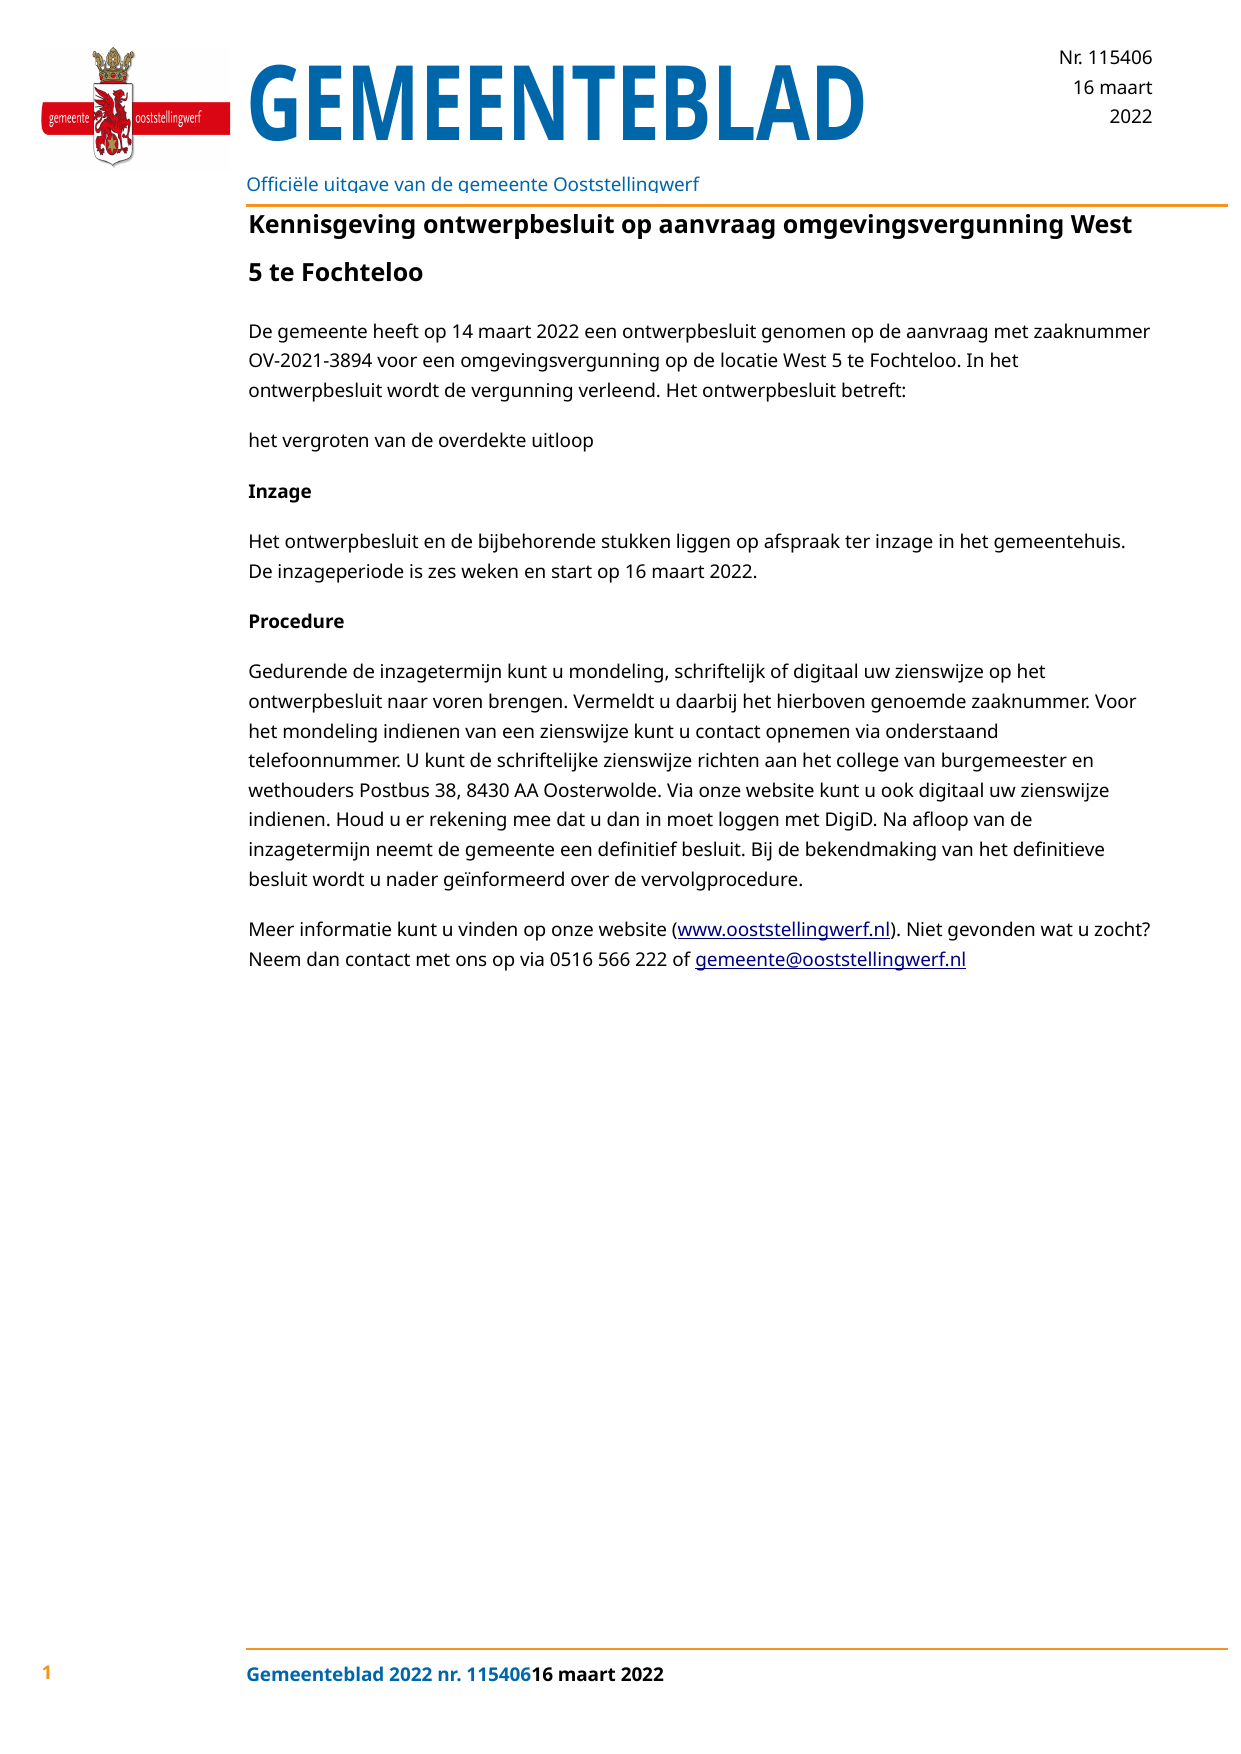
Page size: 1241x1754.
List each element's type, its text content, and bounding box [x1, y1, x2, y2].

picture [41, 47, 231, 172]
text De gemeente heeft op 14 maart 2022 een ontwerpbesluit genomen op de aanvraag met zaaknummer OV-2021-3894 voor een omgevingsvergunning op de locatie West 5 te Fochteloo. In het ontwerpbesluit wordt de vergunning verleend. Het ontwerpbesluit betreft: [248, 318, 1152, 403]
text Kennisgeving ontwerpbesluit op aanvraag omgevingsvergunning West 5 te Fochteloo [248, 207, 1152, 288]
text Gedurende de inzagetermijn kunt u mondeling, schriftelijk of digitaal uw zienswijze op het ontwerpbesluit naar voren brengen. Vermeldt u daarbij het hierboven genoemde zaaknummer. Voor het mondeling indienen van een zienswijze kunt u contact opnemen via onderstaand telefoonnummer. U kunt de schriftelijke zienswijze richten aan het college van burgemeester en wethouders Postbus 38, 8430 AA Oosterwolde. Via onze website kunt u ook digitaal uw zienswijze indienen. Houd u er rekening mee dat u dan in moet loggen met DigiD. Na afloop van de inzagetermijn neemt de gemeente een definitief besluit. Bij de bekendmaking van het definitieve besluit wordt u nader geïnformeerd over de vervolgprocedure. [248, 659, 1152, 892]
text Inzage [248, 478, 1152, 504]
text het vergroten van de overdekte uitloop [248, 427, 1152, 453]
text Meer informatie kunt u vinden op onze website (www.ooststellingwerf.nl). Niet gevonden wat u zocht? Neem dan contact met ons op via 0516 566 222 of gemeente@ooststellingwerf.nl [248, 916, 1152, 972]
text Het ontwerpbesluit en de bijbehorende stukken liggen op afspraak ter inzage in het gemeentehuis. De inzageperiode is zes weken en start op 16 maart 2022. [248, 528, 1152, 584]
text Procedure [248, 608, 1152, 634]
